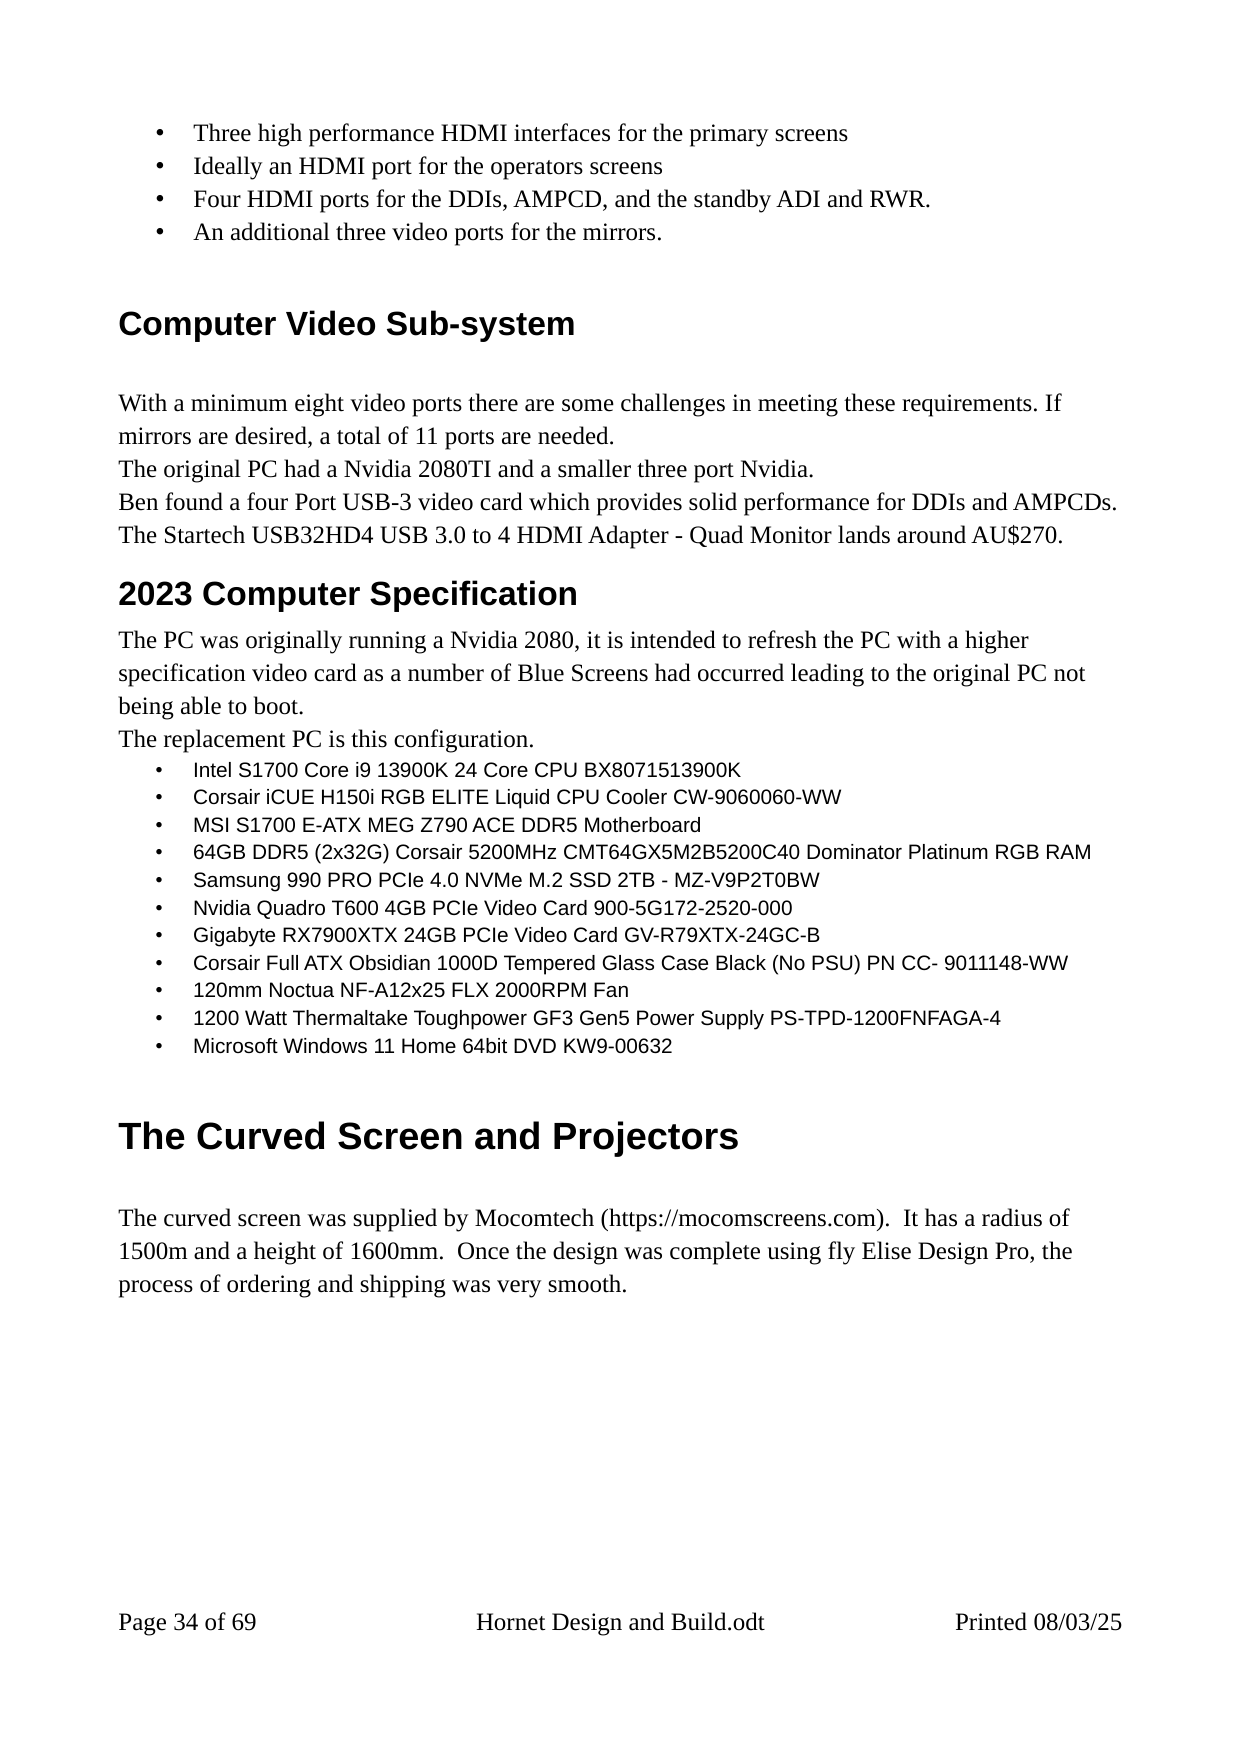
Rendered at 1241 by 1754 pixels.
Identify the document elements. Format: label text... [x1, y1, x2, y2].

list Intel S1700 Core i9 13900K 24 Core CPU BX8071513900K [155, 757, 1122, 781]
list Microsoft Windows 11 Home 64bit DVD KW9-00632 [155, 1033, 1122, 1057]
list An additional three video ports for the mirrors. [156, 217, 1122, 246]
list Ideally an HDMI port for the operators screens [156, 151, 1122, 180]
text With a minimum eight video ports there are some challenges in meeting these requirements. If mirrors are desired, a total of 11 ports are needed. [118, 388, 1122, 450]
list Samsung 990 PRO PCIe 4.0 NVMe M.2 SSD 2TB - MZ-V9P2T0BW [155, 868, 1122, 892]
list Corsair iCUE H150i RGB ELITE Liquid CPU Cooler CW-9060060-WW [155, 785, 1122, 809]
text The PC was originally running a Nvidia 2080, it is intended to refresh the PC with a higher specification video card as a number of Blue Screens had occurred leading to the original PC not being able to boot. [118, 625, 1122, 720]
list 1200 Watt Thermaltake Toughpower GF3 Gen5 Power Supply PS-TPD-1200FNFAGA-4 [155, 1006, 1122, 1030]
text The replacement PC is this configuration. [118, 724, 1122, 753]
list Four HDMI ports for the DDIs, AMPCD, and the standby ADI and RWR. [156, 184, 1122, 213]
list Three high performance HDMI interfaces for the primary screens [156, 118, 1122, 147]
list 64GB DDR5 (2x32G) Corsair 5200MHz CMT64GX5M2B5200C40 Dominator Platinum RGB RAM [155, 840, 1122, 864]
list Gigabyte RX7900XTX 24GB PCIe Video Card GV-R79XTX-24GC-B [155, 923, 1122, 947]
list 120mm Noctua NF-A12x25 FLX 2000RPM Fan [155, 978, 1122, 1002]
list MSI S1700 E-ATX MEG Z790 ACE DDR5 Motherboard [155, 813, 1122, 837]
text Ben found a four Port USB-3 video card which provides solid performance for DDIs and AMPCDs. The Startech USB32HD4 USB 3.0 to 4 HDMI Adapter - Quad Monitor lands around AU$270. [118, 487, 1122, 549]
list Nvidia Quadro T600 4GB PCIe Video Card 900-5G172-2520-000 [155, 895, 1122, 919]
subtitle The Curved Screen and Projectors [118, 1113, 1122, 1157]
text The curved screen was supplied by Mocomtech (https://mocomscreens.com). It has a radius of 1500m and a height of 1600mm. Once the design was complete using fly Elise Design Pro, the process of ordering and shipping was very smooth. [118, 1203, 1122, 1297]
subtitle Computer Video Sub-system [118, 304, 1122, 343]
subtitle 2023 Computer Specification [118, 574, 1122, 613]
text The original PC had a Nvidia 2080TI and a smaller three port Nvidia. [118, 454, 1122, 483]
list Corsair Full ATX Obsidian 1000D Tempered Glass Case Black (No PSU) PN CC- 9011148-WW [155, 951, 1122, 975]
